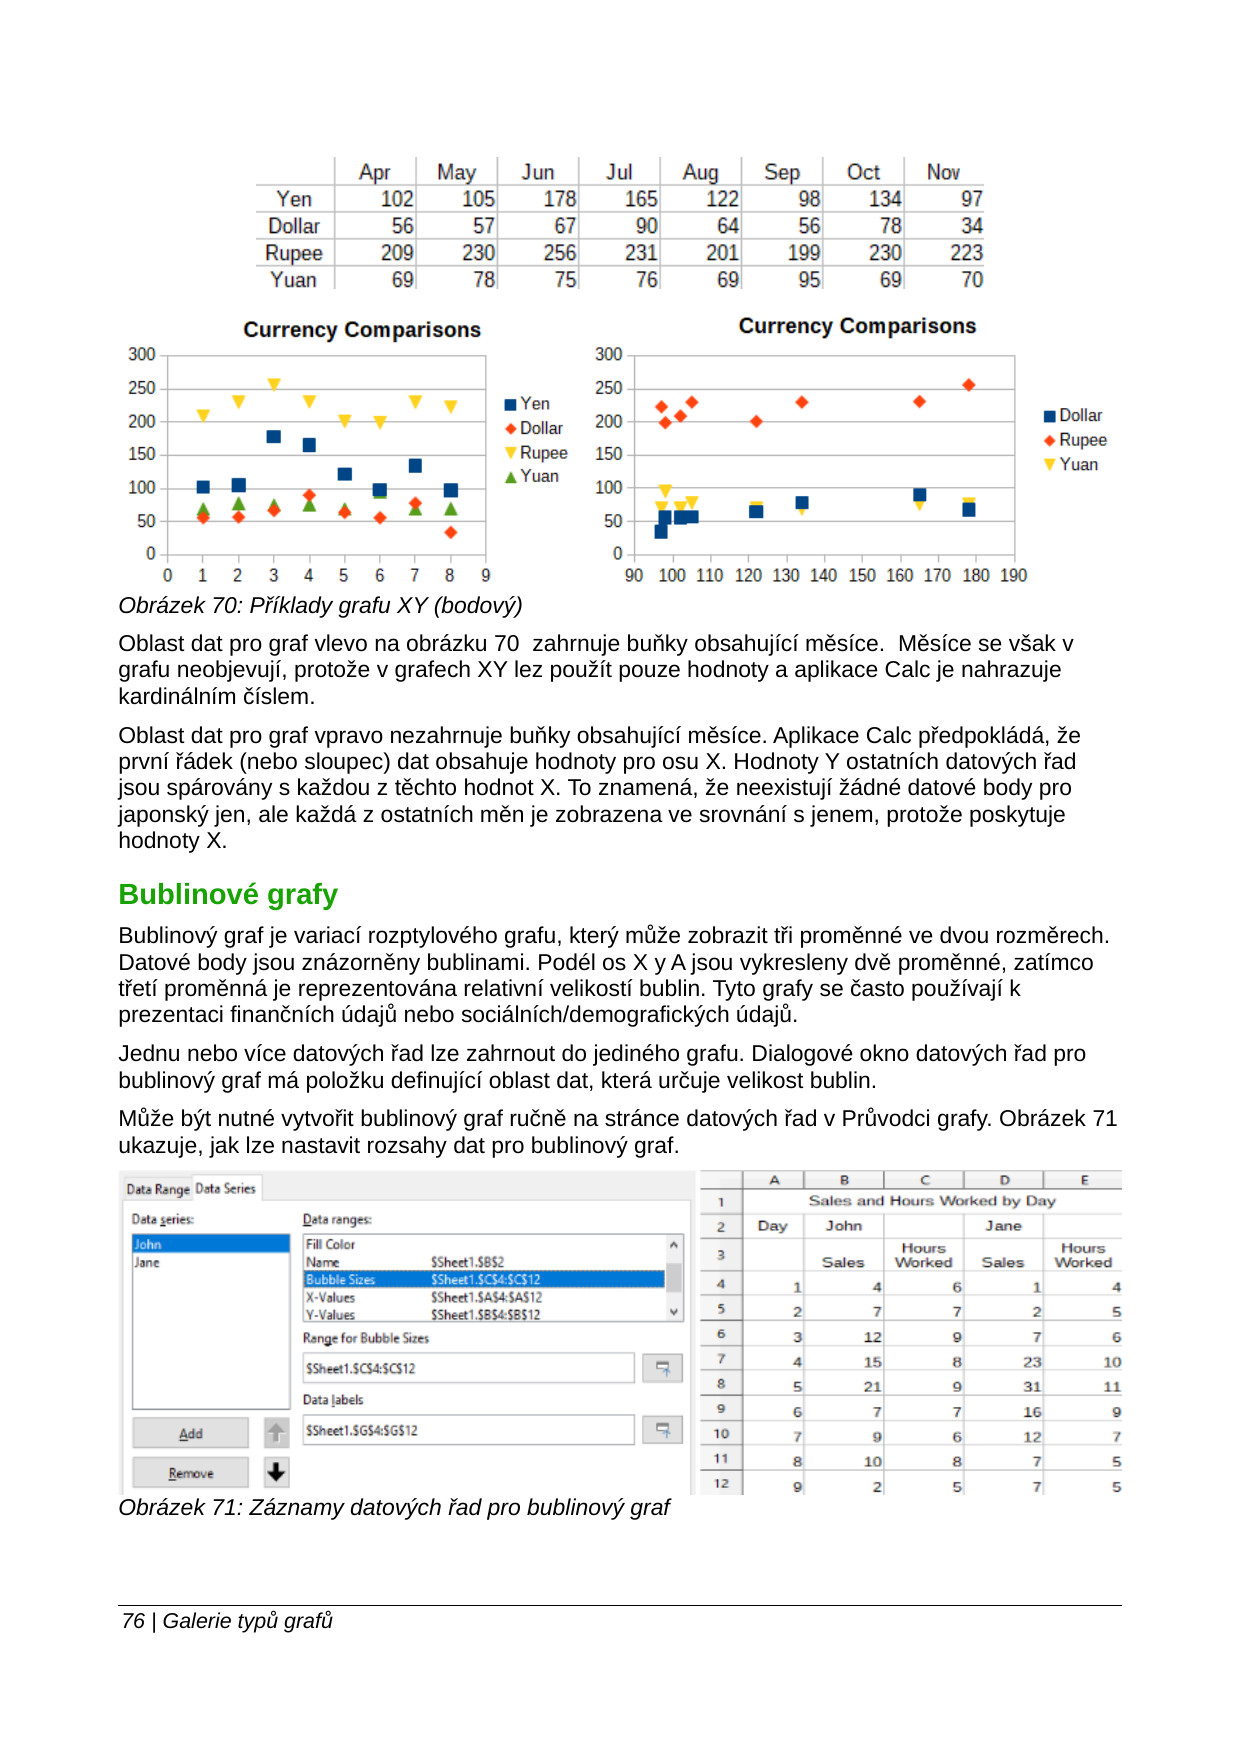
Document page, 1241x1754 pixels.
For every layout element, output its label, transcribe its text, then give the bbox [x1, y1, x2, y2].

text Oblast dat pro graf vlevo na obrázku 70 zahrnuje buňky obsahující měsíce. Měsíce se však v grafu neobjevují, protože v grafech XY lez použít pouze hodnoty a aplikace Calc je nahrazuje kardinálním číslem. [118, 630, 1122, 709]
text Bublinový graf je variací rozptylového grafu, který může zobrazit tři proměnné ve dvou rozměrech. Datové body jsou znázorněny bublinami. Podél os X y A jsou vykresleny dvě proměnné, zatímco třetí proměnná je reprezentována relativní velikostí bublin. Tyto grafy se často používají k prezentaci finančních údajů nebo sociálních/demografických údajů. [118, 922, 1122, 1028]
text Obrázek 70: Příklady grafu XY (bodový) [118, 592, 1122, 618]
subtitle Bublinové grafy [118, 877, 1122, 911]
text Obrázek 71: Záznamy datových řad pro bublinový graf [118, 1495, 1122, 1521]
picture [118, 1170, 1123, 1495]
text Může být nutné vytvořit bublinový graf ručně na stránce datových řad v Průvodci grafy. Obrázek 71 ukazuje, jak lze nastavit rozsahy dat pro bublinový graf. [118, 1105, 1122, 1158]
text Jednu nebo více datových řad lze zahrnout do jediného grafu. Dialogové okno datových řad pro bublinový graf má položku definující oblast dat, která určuje velikost bublin. [118, 1040, 1122, 1093]
picture [118, 157, 1123, 592]
text Oblast dat pro graf vpravo nezahrnuje buňky obsahující měsíce. Aplikace Calc předpokládá, že první řádek (nebo sloupec) dat obsahuje hodnoty pro osu X. Hodnoty Y ostatních datových řad jsou spárovány s každou z těchto hodnot X. To znamená, že neexistují žádné datové body pro japonský jen, ale každá z ostatních měn je zobrazena ve srovnání s jenem, protože poskytuje hodnoty X. [118, 722, 1122, 853]
